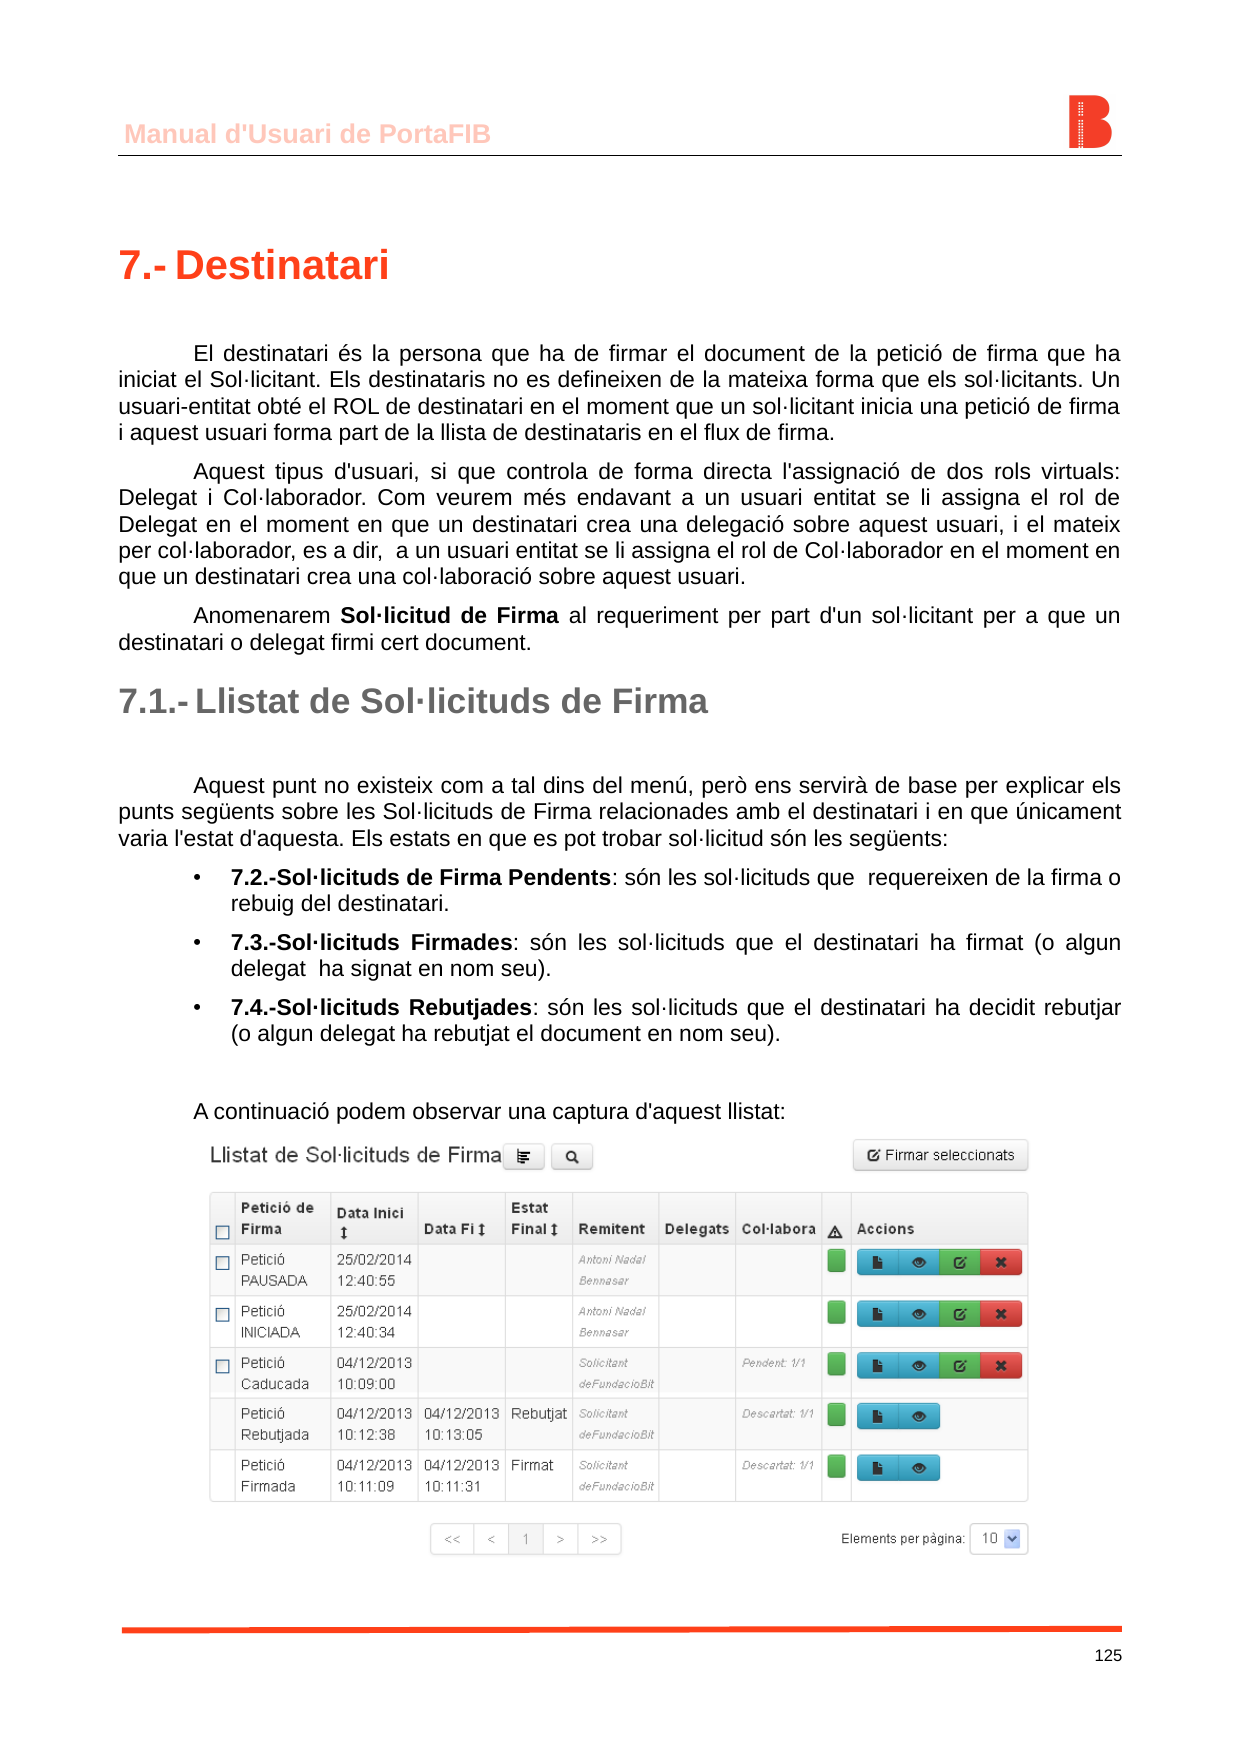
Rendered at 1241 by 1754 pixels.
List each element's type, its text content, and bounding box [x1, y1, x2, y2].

text Aquest tipus d'usuari, si que controla de forma directa l'assignació de dos rols virtuals: Delegat i Col·laborador. Com veurem més endavant a un usuari entitat se li assigna el rol de Delegat en el moment en que un destinatari crea una delegació sobre aquest usuari, i el mateix per col·laborador, es a dir, a un usuari entitat se li assigna el rol de Col·laborador en el moment en que un destinatari crea una col·laboració sobre aquest usuari. [118, 458, 1122, 590]
text A continuació podem observar una captura d'aquest llistat: [118, 1098, 1122, 1124]
text El destinatari és la persona que ha de firmar el document de la petició de firma que ha iniciat el Sol·licitant. Els destinataris no es defineixen de la mateixa forma que els sol·licitants. Un usuari-entitat obté el ROL de destinatari en el moment que un sol·licitant inicia una petició de firma i aquest usuari forma part de la llista de destinataris en el flux de firma. [118, 340, 1122, 445]
picture [201, 1136, 1039, 1559]
picture [1063, 94, 1117, 150]
list 7.3.-Sol·licituds Firmades: són les sol·licituds que el destinatari ha firmat (o algun delegat ha signat en nom seu). [193, 929, 1122, 981]
text Aquest punt no existeix com a tal dins del menú, però ens servirà de base per explicar els punts següents sobre les Sol·licituds de Firma relacionades amb el destinatari i en que únicament varia l'estat d'aquesta. Els estats en que es pot trobar sol·licitud són les següents: [118, 772, 1122, 851]
subtitle Destinatari [118, 241, 1122, 289]
list 7.4.-Sol·licituds Rebutjades: són les sol·licituds que el destinatari ha decidit rebutjar (o algun delegat ha rebutjat el document en nom seu). [193, 994, 1122, 1047]
list 7.2.-Sol·licituds de Firma Pendents: són les sol·licituds que requereixen de la firma o rebuig del destinatari. [193, 863, 1122, 916]
subtitle Llistat de Sol·licituds de Firma [118, 680, 1122, 721]
text Anomenarem Sol·licitud de Firma al requeriment per part d'un sol·licitant per a que un destinatari o delegat firmi cert document. [118, 602, 1122, 655]
